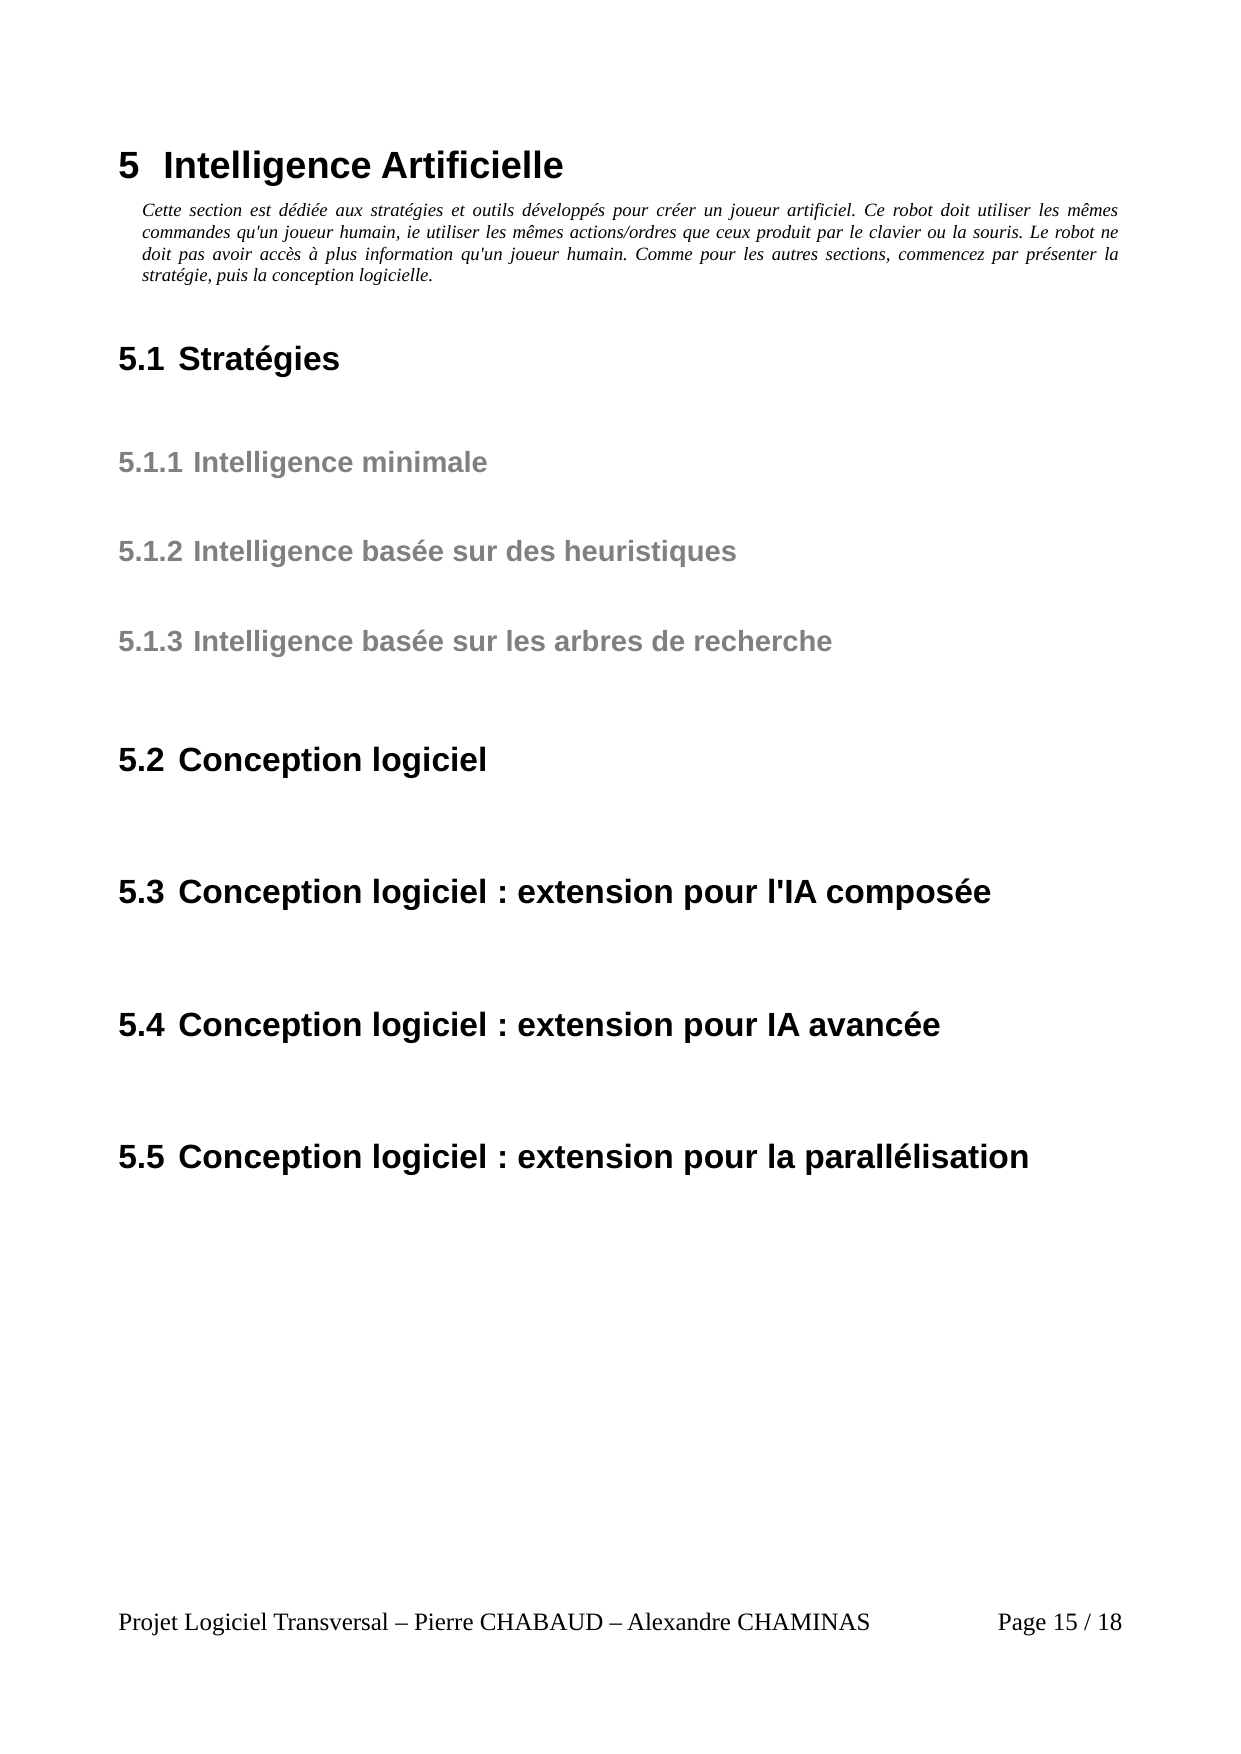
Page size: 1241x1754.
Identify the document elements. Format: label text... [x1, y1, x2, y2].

subtitle Conception logiciel [118, 740, 1122, 778]
subtitle Conception logiciel : extension pour IA avancée [118, 1004, 1122, 1043]
subtitle Intelligence basée sur des heuristiques [118, 534, 1122, 568]
subtitle Conception logiciel : extension pour l'IA composée [118, 872, 1122, 911]
subtitle Stratégies [118, 339, 1122, 378]
text Cette section est dédiée aux stratégies et outils développés pour créer un joueur artificiel. Ce robot doit utiliser les mêmes commandes qu'un joueur humain, ie utiliser les mêmes actions/ordres que ceux produit par le clavier ou la souris. Le robot ne doit pas avoir accès à plus information qu'un joueur humain. Comme pour les autres sections, commencez par présenter la stratégie, puis la conception logicielle. [142, 199, 1122, 286]
subtitle Intelligence basée sur les arbres de recherche [118, 624, 1122, 657]
subtitle Intelligence minimale [118, 445, 1122, 478]
subtitle Intelligence Artificielle [118, 143, 1122, 187]
subtitle Conception logiciel : extension pour la parallélisation [118, 1137, 1122, 1176]
